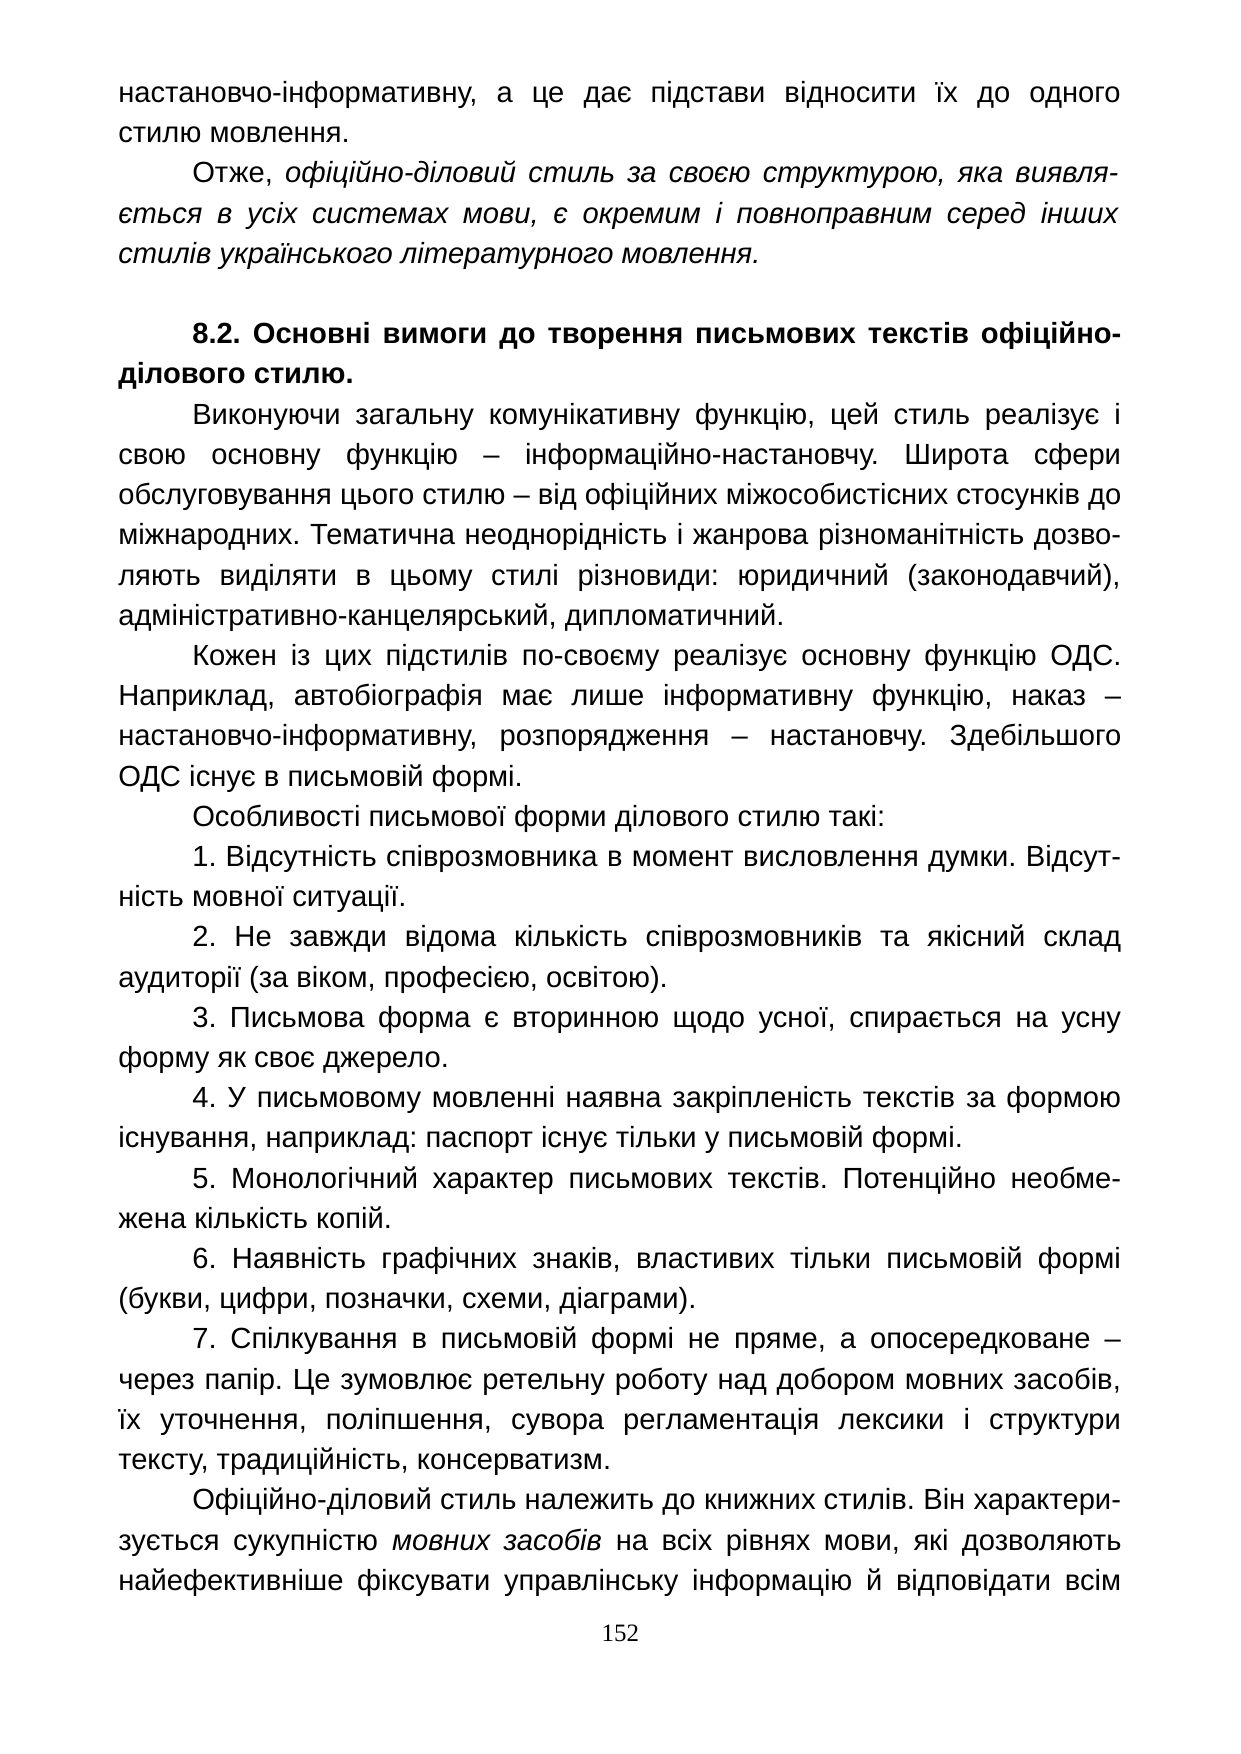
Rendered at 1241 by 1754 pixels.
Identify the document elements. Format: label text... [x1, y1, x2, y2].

text Отже, офіційно-діловий стиль за своєю структурою, яка виявля-ється в усіх системах мови, є окремим і повноправним серед інших стилів українського літературного мовлення. [118, 155, 1122, 269]
text 5. Монологічний характер письмових текстів. Потенційно необме-жена кількість копій. [118, 1161, 1122, 1234]
text настановчо-інформативну, а це дає підстави відносити їх до одного стилю мовлення. [118, 75, 1122, 149]
text Виконуючи загальну комунікативну функцію, цей стиль реалізує і свою основну функцію – інформаційно-настановчу. Широта сфери обслуговування цього стилю – від офіційних міжособистісних стосунків до міжнародних. Тематична неоднорідність і жанрова різноманітність дозво-ляють виділяти в цьому стилі різновиди: юридичний (законодавчий), адміністративно-канцелярський, дипломатичний. [118, 397, 1122, 631]
text Кожен із цих підстилів по-своєму реалізує основну функцію ОДС. Наприклад, автобіографія має лише інформативну функцію, наказ – настановчо-інформативну, розпорядження – настановчу. Здебільшого ОДС існує в письмовій формі. [118, 638, 1122, 792]
text 1. Відсутність співрозмовника в момент висловлення думки. Відсут-ність мовної ситуації. [118, 839, 1122, 913]
text Офіційно-діловий стиль належить до книжних стилів. Він характери-зується сукупністю мовних засобів на всіх рівнях мови, які дозволяють найефективніше фіксувати управлінську інформацію й відповідати всім [118, 1482, 1122, 1596]
text Особливості письмової форми ділового стилю такі: [118, 799, 1122, 832]
text 4. У письмовому мовленні наявна закріпленість текстів за формою існування, наприклад: паспорт існує тільки у письмовій формі. [118, 1080, 1122, 1154]
text 7. Спілкування в письмовій формі не пряме, а опосередковане – через папір. Це зумовлює ретельну роботу над добором мовних засобів, їх уточнення, поліпшення, сувора регламентація лексики і структури тексту, традиційність, консерватизм. [118, 1321, 1122, 1476]
text 2. Не завжди відома кількість співрозмовників та якісний склад аудиторії (за віком, професією, освітою). [118, 919, 1122, 993]
text 3. Письмова форма є вторинною щодо усної, спирається на усну форму як своє джерело. [118, 1000, 1122, 1073]
text 6. Наявність графічних знаків, властивих тільки письмовій формі (букви, цифри, позначки, схеми, діаграми). [118, 1241, 1122, 1315]
text 8.2. Основні вимоги до творення письмових текстів офіційно-ділового стилю. [118, 316, 1122, 390]
